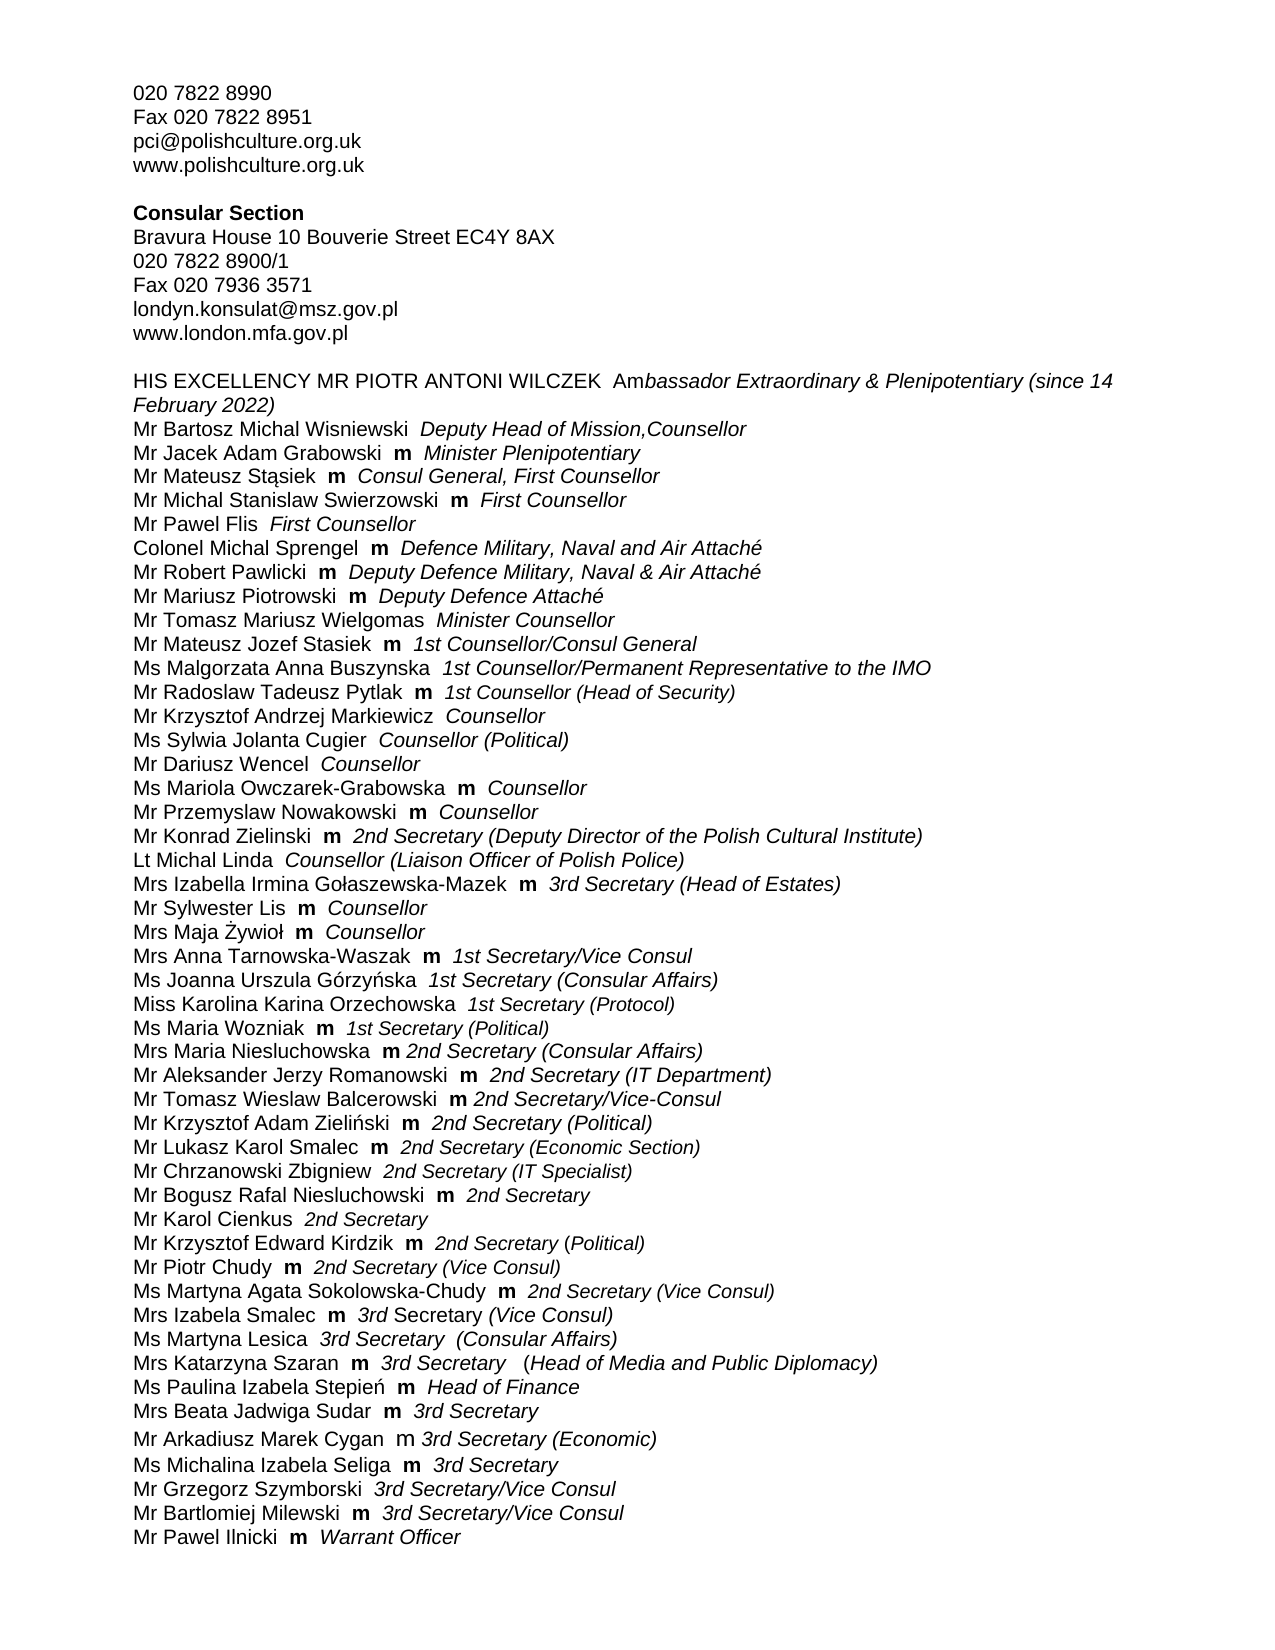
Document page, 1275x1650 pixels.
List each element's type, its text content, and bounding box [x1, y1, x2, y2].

text Mr Piotr Chudy m 2nd Secretary (Vice Consul) [133, 1255, 1181, 1279]
text Mr Krzysztof Adam Zieliński m 2nd Secretary (Political) [133, 1111, 1181, 1135]
text 020 7822 8990 [133, 81, 1181, 105]
text Ms Michalina Izabela Seliga m 3rd Secretary [133, 1453, 1181, 1477]
text Mr Tomasz Wieslaw Balcerowski m 2nd Secretary/Vice-Consul [133, 1087, 1181, 1111]
text Mr Michal Stanislaw Swierzowski m First Counsellor [133, 488, 1181, 512]
text Lt Michal Linda Counsellor (Liaison Officer of Polish Police) [133, 848, 1181, 872]
text Mr Bogusz Rafal Niesluchowski m 2nd Secretary [133, 1183, 1181, 1207]
subtitle Consular Section [133, 201, 1181, 225]
text Ms Malgorzata Anna Buszynska 1st Counsellor/Permanent Representative to the IMO [133, 656, 1181, 680]
text Ms Maria Wozniak m 1st Secretary (Political) [133, 1015, 1181, 1039]
text Mr Pawel Flis First Counsellor [133, 512, 1181, 536]
text Mr Tomasz Mariusz Wielgomas Minister Counsellor [133, 608, 1181, 632]
text Mr Krzysztof Edward Kirdzik m 2nd Secretary (Political) [133, 1231, 1181, 1255]
text www.london.mfa.gov.pl [133, 321, 1181, 344]
text Mr Karol Cienkus 2nd Secretary [133, 1207, 1181, 1231]
text Fax 020 7822 8951 [133, 105, 1181, 129]
text Colonel Michal Sprengel m Defence Military, Naval and Air Attaché [133, 536, 1181, 560]
text Mrs Izabella Irmina Gołaszewska-Mazek m 3rd Secretary (Head of Estates) [133, 872, 1181, 896]
text Mrs Maja Żywioł m Counsellor [133, 919, 1181, 943]
text Mr Arkadiusz Marek Cygan m 3rd Secretary (Economic) [133, 1423, 1181, 1453]
text Mr Bartosz Michal Wisniewski Deputy Head of Mission,Counsellor [133, 416, 1181, 440]
text Mr Lukasz Karol Smalec m 2nd Secretary (Economic Section) [133, 1135, 1181, 1159]
text Fax 020 7936 3571 [133, 273, 1181, 297]
text Mr Krzysztof Andrzej Markiewicz Counsellor [133, 704, 1181, 728]
text pci@polishculture.org.uk [133, 129, 1181, 153]
text Mr Dariusz Wencel Counsellor [133, 752, 1181, 776]
text londyn.konsulat@msz.gov.pl [133, 297, 1181, 321]
text Mrs Beata Jadwiga Sudar m 3rd Secretary [133, 1399, 1181, 1423]
text Mrs Anna Tarnowska-Waszak m 1st Secretary/Vice Consul [133, 943, 1181, 967]
text Mr Konrad Zielinski m 2nd Secretary (Deputy Director of the Polish Cultural Institute) [133, 824, 1181, 848]
text Mr Grzegorz Szymborski 3rd Secretary/Vice Consul [133, 1477, 1181, 1501]
text Mr Mateusz Stąsiek m Consul General, First Counsellor [133, 464, 1181, 488]
text Mr Jacek Adam Grabowski m Minister Plenipotentiary [133, 440, 1181, 464]
text Mr Aleksander Jerzy Romanowski m 2nd Secretary (IT Department) [133, 1063, 1181, 1087]
text Ms Mariola Owczarek-Grabowska m Counsellor [133, 776, 1181, 800]
text Ms Martyna Lesica 3rd Secretary (Consular Affairs) [133, 1327, 1181, 1351]
text Mr Przemyslaw Nowakowski m Counsellor [133, 800, 1181, 824]
text HIS EXCELLENCY MR PIOTR ANTONI WILCZEK Ambassador Extraordinary & Plenipotentiary (since 14 February 2022) [133, 368, 1181, 416]
text Mr Mariusz Piotrowski m Deputy Defence Attaché [133, 584, 1181, 608]
text Mrs Maria Niesluchowska m 2nd Secretary (Consular Affairs) [133, 1039, 1181, 1063]
text Mr Sylwester Lis m Counsellor [133, 896, 1181, 919]
text Ms Sylwia Jolanta Cugier Counsellor (Political) [133, 728, 1181, 752]
text Ms Joanna Urszula Górzyńska 1st Secretary (Consular Affairs) [133, 967, 1181, 991]
text Miss Karolina Karina Orzechowska 1st Secretary (Protocol) [133, 991, 1181, 1015]
text Mrs Izabela Smalec m 3rd Secretary (Vice Consul) [133, 1303, 1181, 1327]
text Mr Robert Pawlicki m Deputy Defence Military, Naval & Air Attaché [133, 560, 1181, 584]
text Mr Mateusz Jozef Stasiek m 1st Counsellor/Consul General [133, 632, 1181, 656]
text Mr Bartlomiej Milewski m 3rd Secretary/Vice Consul [133, 1501, 1181, 1525]
text Ms Paulina Izabela Stepień m Head of Finance [133, 1375, 1181, 1399]
text Bravura House 10 Bouverie Street EC4Y 8AX [133, 225, 1181, 249]
text Mr Radoslaw Tadeusz Pytlak m 1st Counsellor (Head of Security) [133, 680, 1181, 704]
text Mr Chrzanowski Zbigniew 2nd Secretary (IT Specialist) [133, 1159, 1181, 1183]
text 020 7822 8900/1 [133, 249, 1181, 273]
text Mr Pawel Ilnicki m Warrant Officer [133, 1525, 1181, 1549]
text Mrs Katarzyna Szaran m 3rd Secretary (Head of Media and Public Diplomacy) [133, 1351, 1181, 1375]
text www.polishculture.org.uk [133, 153, 1181, 177]
text Ms Martyna Agata Sokolowska-Chudy m 2nd Secretary (Vice Consul) [133, 1279, 1181, 1303]
